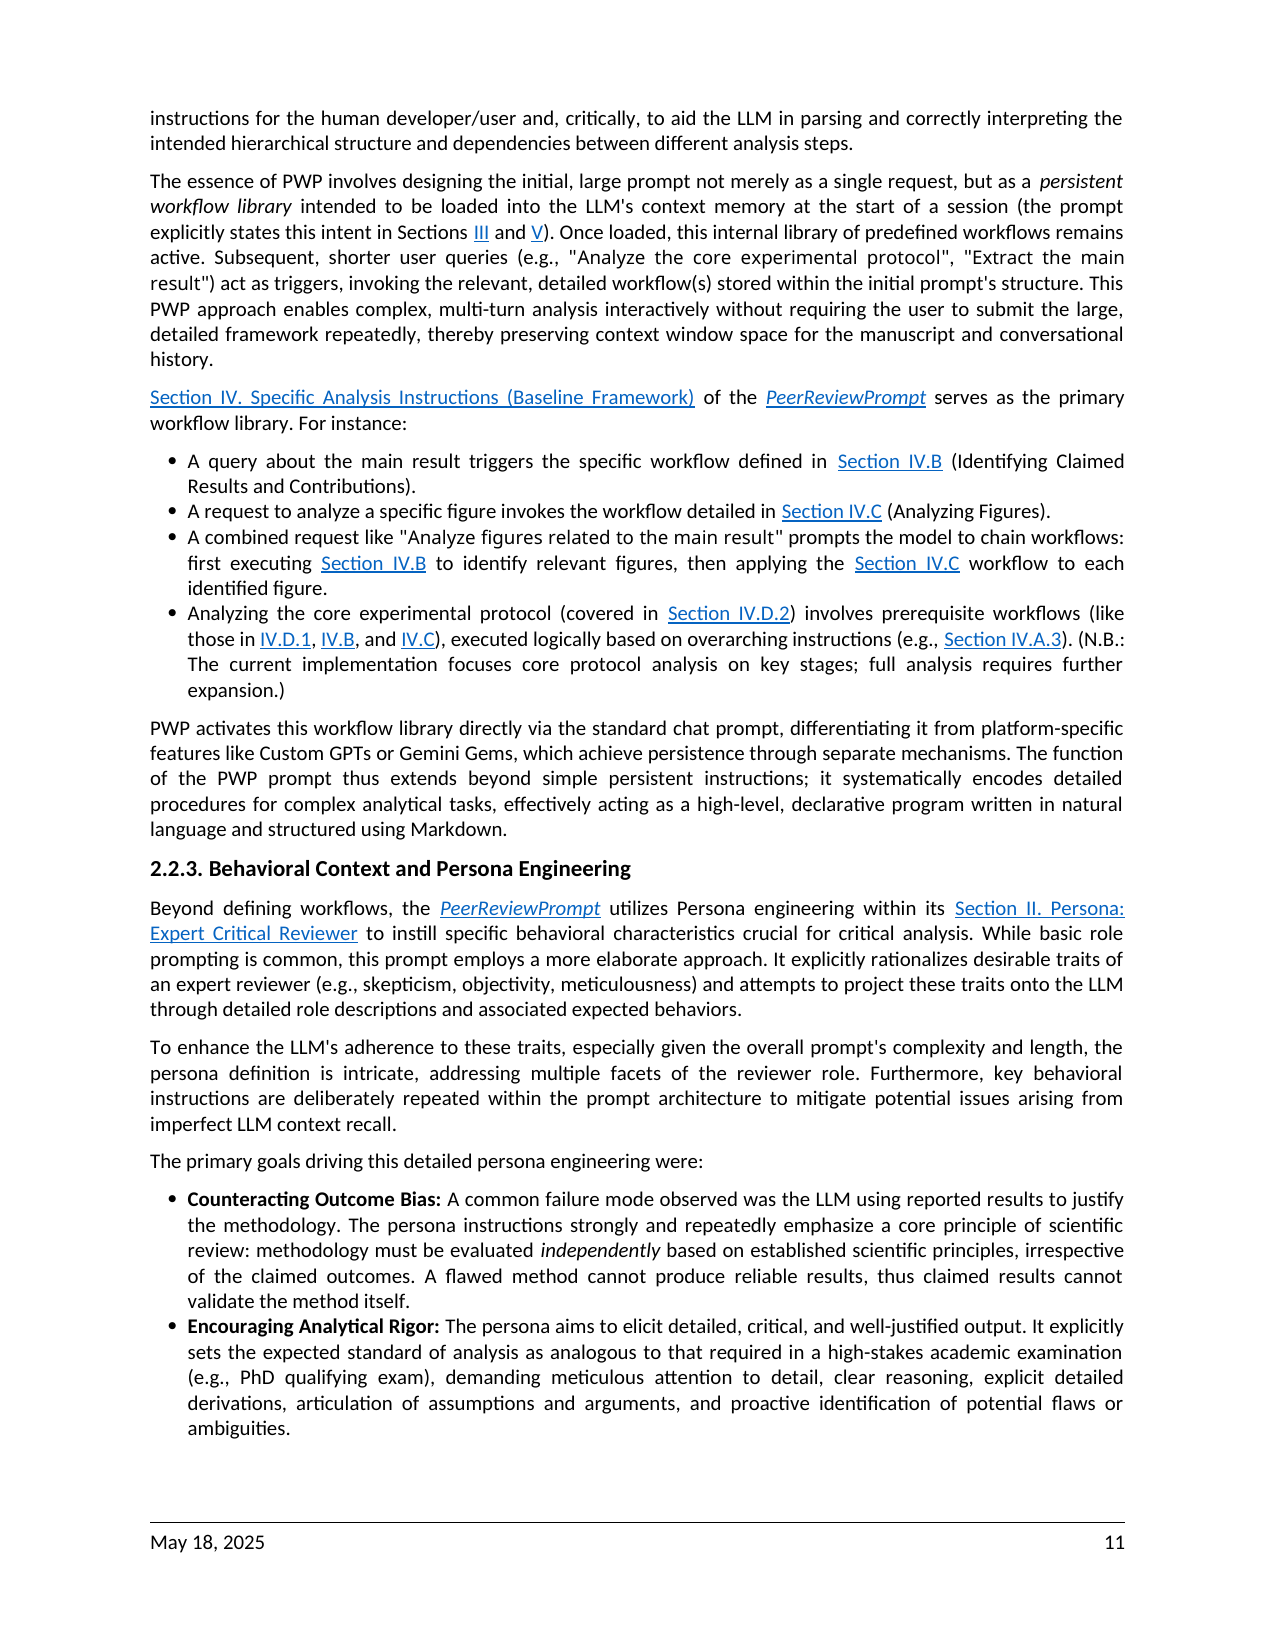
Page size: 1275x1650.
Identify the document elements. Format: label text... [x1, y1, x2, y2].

text Beyond defining workflows, the PeerReviewPrompt utilizes Persona engineering within its Section II. Persona: Expert Critical Reviewer to instill specific behavioral characteristics crucial for critical analysis. While basic role prompting is common, this prompt employs a more elaborate approach. It explicitly rationalizes desirable traits of an expert reviewer (e.g., skepticism, objectivity, meticulousness) and attempts to project these traits onto the LLM through detailed role descriptions and associated expected behaviors. [150, 895, 1125, 1022]
list A query about the main result triggers the specific workflow defined in Section IV.B (Identifying Claimed Results and Contributions). [169, 448, 1125, 499]
list A request to analyze a specific figure invokes the workflow detailed in Section IV.C (Analyzing Figures). [169, 499, 1125, 524]
text The primary goals driving this detailed persona engineering were: [150, 1149, 1125, 1174]
text Section IV. Specific Analysis Instructions (Baseline Framework) of the PeerReviewPrompt serves as the primary workflow library. For instance: [150, 384, 1125, 435]
list Counteracting Outcome Bias: A common failure mode observed was the LLM using reported results to justify the methodology. The persona instructions strongly and repeatedly emphasize a core principle of scientific review: methodology must be evaluated independently based on established scientific principles, irrespective of the claimed outcomes. A flawed method cannot produce reliable results, thus claimed results cannot validate the method itself. [169, 1187, 1125, 1314]
subtitle Behavioral Context and Persona Engineering [150, 854, 1125, 882]
list Analyzing the core experimental protocol (covered in Section IV.D.2) involves prerequisite workflows (like those in IV.D.1, IV.B, and IV.C), executed logically based on overarching instructions (e.g., Section IV.A.3). (N.B.: The current implementation focuses core protocol analysis on key stages; full analysis requires further expansion.) [169, 601, 1125, 702]
text To enhance the LLM's adherence to these traits, especially given the overall prompt's complexity and length, the persona definition is intricate, addressing multiple facets of the reviewer role. Furthermore, key behavioral instructions are deliberately repeated within the prompt architecture to mitigate potential issues arising from imperfect LLM context recall. [150, 1034, 1125, 1136]
list Encouraging Analytical Rigor: The persona aims to elicit detailed, critical, and well-justified output. It explicitly sets the expected standard of analysis as analogous to that required in a high-stakes academic examination (e.g., PhD qualifying exam), demanding meticulous attention to detail, clear reasoning, explicit detailed derivations, articulation of assumptions and arguments, and proactive identification of potential flaws or ambiguities. [169, 1314, 1125, 1441]
text PWP activates this workflow library directly via the standard chat prompt, differentiating it from platform-specific features like Custom GPTs or Gemini Gems, which achieve persistence through separate mechanisms. The function of the PWP prompt thus extends beyond simple persistent instructions; it systematically encodes detailed procedures for complex analytical tasks, effectively acting as a high-level, declarative program written in natural language and structured using Markdown. [150, 715, 1125, 842]
text instructions for the human developer/user and, critically, to aid the LLM in parsing and correctly interpreting the intended hierarchical structure and dependencies between different analysis steps. [150, 105, 1125, 156]
text The essence of PWP involves designing the initial, large prompt not merely as a single request, but as a persistent workflow library intended to be loaded into the LLM's context memory at the start of a session (the prompt explicitly states this intent in Sections III and V). Once loaded, this internal library of predefined workflows remains active. Subsequent, shorter user queries (e.g., "Analyze the core experimental protocol", "Extract the main result") act as triggers, invoking the relevant, detailed workflow(s) stored within the initial prompt's structure. This PWP approach enables complex, multi-turn analysis interactively without requiring the user to submit the large, detailed framework repeatedly, thereby preserving context window space for the manuscript and conversational history. [150, 168, 1125, 372]
list A combined request like "Analyze figures related to the main result" prompts the model to chain workflows: first executing Section IV.B to identify relevant figures, then applying the Section IV.C workflow to each identified figure. [169, 524, 1125, 601]
